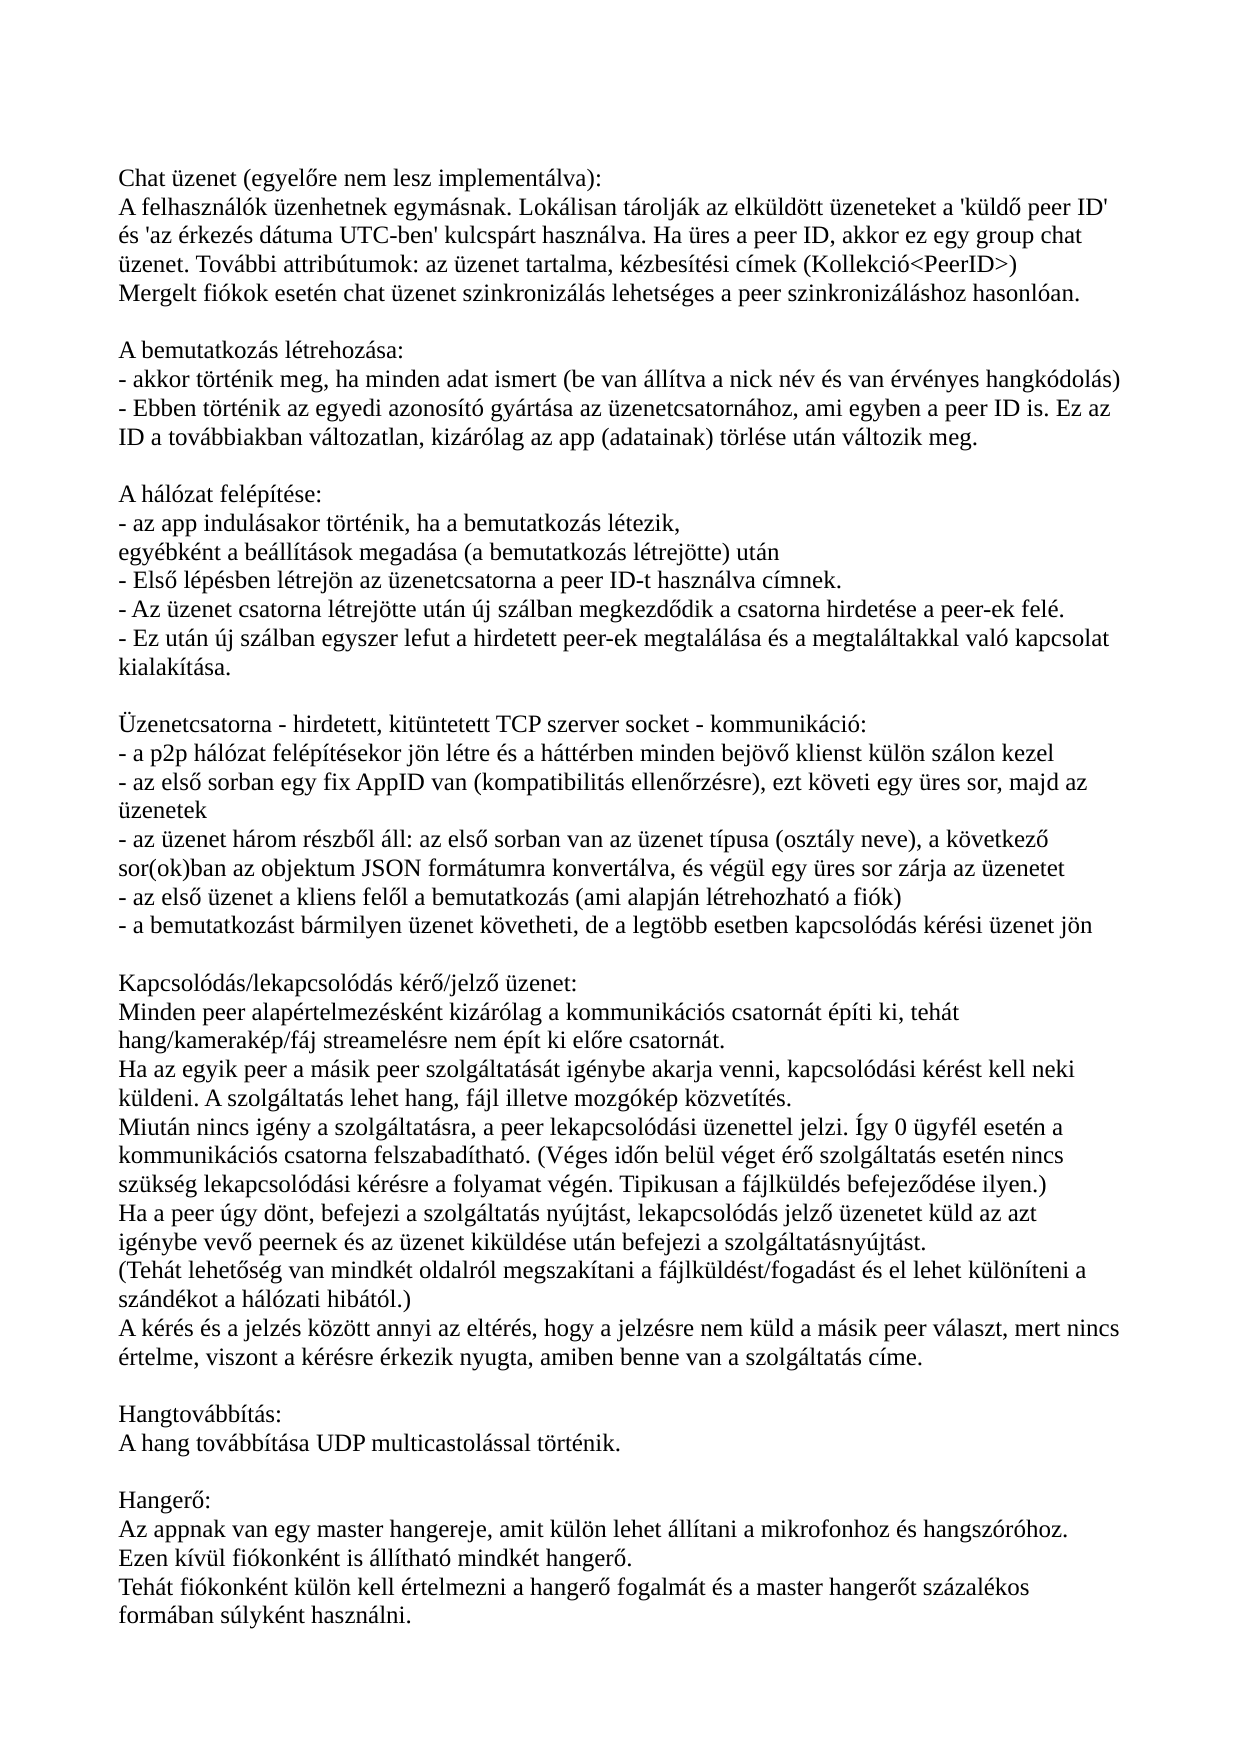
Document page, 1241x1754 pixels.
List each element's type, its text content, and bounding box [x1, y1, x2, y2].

text - az első sorban egy fix AppID van (kompatibilitás ellenőrzésre), ezt követi egy üres sor, majd az üzenetek [118, 767, 1122, 824]
text - a bemutatkozást bármilyen üzenet követheti, de a legtöbb esetben kapcsolódás kérési üzenet jön [118, 910, 1122, 939]
text - Az üzenet csatorna létrejötte után új szálban megkezdődik a csatorna hirdetése a peer-ek felé. [118, 594, 1122, 623]
text Hangerő: [118, 1485, 1122, 1514]
text - akkor történik meg, ha minden adat ismert (be van állítva a nick név és van érvényes hangkódolás) [118, 364, 1122, 393]
text Ha az egyik peer a másik peer szolgáltatását igénybe akarja venni, kapcsolódási kérést kell neki küldeni. A szolgáltatás lehet hang, fájl illetve mozgókép közvetítés. [118, 1054, 1122, 1112]
text Minden peer alapértelmezésként kizárólag a kommunikációs csatornát építi ki, tehát hang/kamerakép/fáj streamelésre nem épít ki előre csatornát. [118, 997, 1122, 1054]
text A kérés és a jelzés között annyi az eltérés, hogy a jelzésre nem küld a másik peer választ, mert nincs értelme, viszont a kérésre érkezik nyugta, amiben benne van a szolgáltatás címe. [118, 1313, 1122, 1370]
text Kapcsolódás/lekapcsolódás kérő/jelző üzenet: [118, 968, 1122, 997]
text - az app indulásakor történik, ha a bemutatkozás létezik, [118, 508, 1122, 537]
text Ha a peer úgy dönt, befejezi a szolgáltatás nyújtást, lekapcsolódás jelző üzenetet küld az azt igénybe vevő peernek és az üzenet kiküldése után befejezi a szolgáltatásnyújtást. [118, 1198, 1122, 1255]
text Tehát fiókonként külön kell értelmezni a hangerő fogalmát és a master hangerőt százalékos formában súlyként használni. [118, 1572, 1122, 1629]
text (Tehát lehetőség van mindkét oldalról megszakítani a fájlküldést/fogadást és el lehet különíteni a szándékot a hálózati hibától.) [118, 1255, 1122, 1313]
text Chat üzenet (egyelőre nem lesz implementálva): [118, 163, 1122, 192]
text A felhasználók üzenhetnek egymásnak. Lokálisan tárolják az elküldött üzeneteket a 'küldő peer ID' és 'az érkezés dátuma UTC-ben' kulcspárt használva. Ha üres a peer ID, akkor ez egy group chat üzenet. További attribútumok: az üzenet tartalma, kézbesítési címek (Kollekció<PeerID>) [118, 192, 1122, 278]
text - az üzenet három részből áll: az első sorban van az üzenet típusa (osztály neve), a következő sor(ok)ban az objektum JSON formátumra konvertálva, és végül egy üres sor zárja az üzenetet [118, 824, 1122, 882]
text A hang továbbítása UDP multicastolással történik. [118, 1428, 1122, 1457]
text - a p2p hálózat felépítésekor jön létre és a háttérben minden bejövő klienst külön szálon kezel [118, 738, 1122, 767]
text - Ez után új szálban egyszer lefut a hirdetett peer-ek megtalálása és a megtaláltakkal való kapcsolat kialakítása. [118, 623, 1122, 680]
text A bemutatkozás létrehozása: [118, 335, 1122, 364]
text egyébként a beállítások megadása (a bemutatkozás létrejötte) után [118, 537, 1122, 565]
text - Ebben történik az egyedi azonosító gyártása az üzenetcsatornához, ami egyben a peer ID is. Ez az ID a továbbiakban változatlan, kizárólag az app (adatainak) törlése után változik meg. [118, 393, 1122, 450]
text Ezen kívül fiókonként is állítható mindkét hangerő. [118, 1543, 1122, 1572]
text Az appnak van egy master hangereje, amit külön lehet állítani a mikrofonhoz és hangszóróhoz. [118, 1514, 1122, 1543]
text Hangtovábbítás: [118, 1399, 1122, 1428]
text Miután nincs igény a szolgáltatásra, a peer lekapcsolódási üzenettel jelzi. Így 0 ügyfél esetén a kommunikációs csatorna felszabadítható. (Véges időn belül véget érő szolgáltatás esetén nincs szükség lekapcsolódási kérésre a folyamat végén. Tipikusan a fájlküldés befejeződése ilyen.) [118, 1112, 1122, 1198]
text - Első lépésben létrejön az üzenetcsatorna a peer ID-t használva címnek. [118, 565, 1122, 594]
text - az első üzenet a kliens felől a bemutatkozás (ami alapján létrehozható a fiók) [118, 882, 1122, 910]
text A hálózat felépítése: [118, 479, 1122, 508]
text Üzenetcsatorna - hirdetett, kitüntetett TCP szerver socket - kommunikáció: [118, 709, 1122, 738]
text Mergelt fiókok esetén chat üzenet szinkronizálás lehetséges a peer szinkronizáláshoz hasonlóan. [118, 278, 1122, 307]
